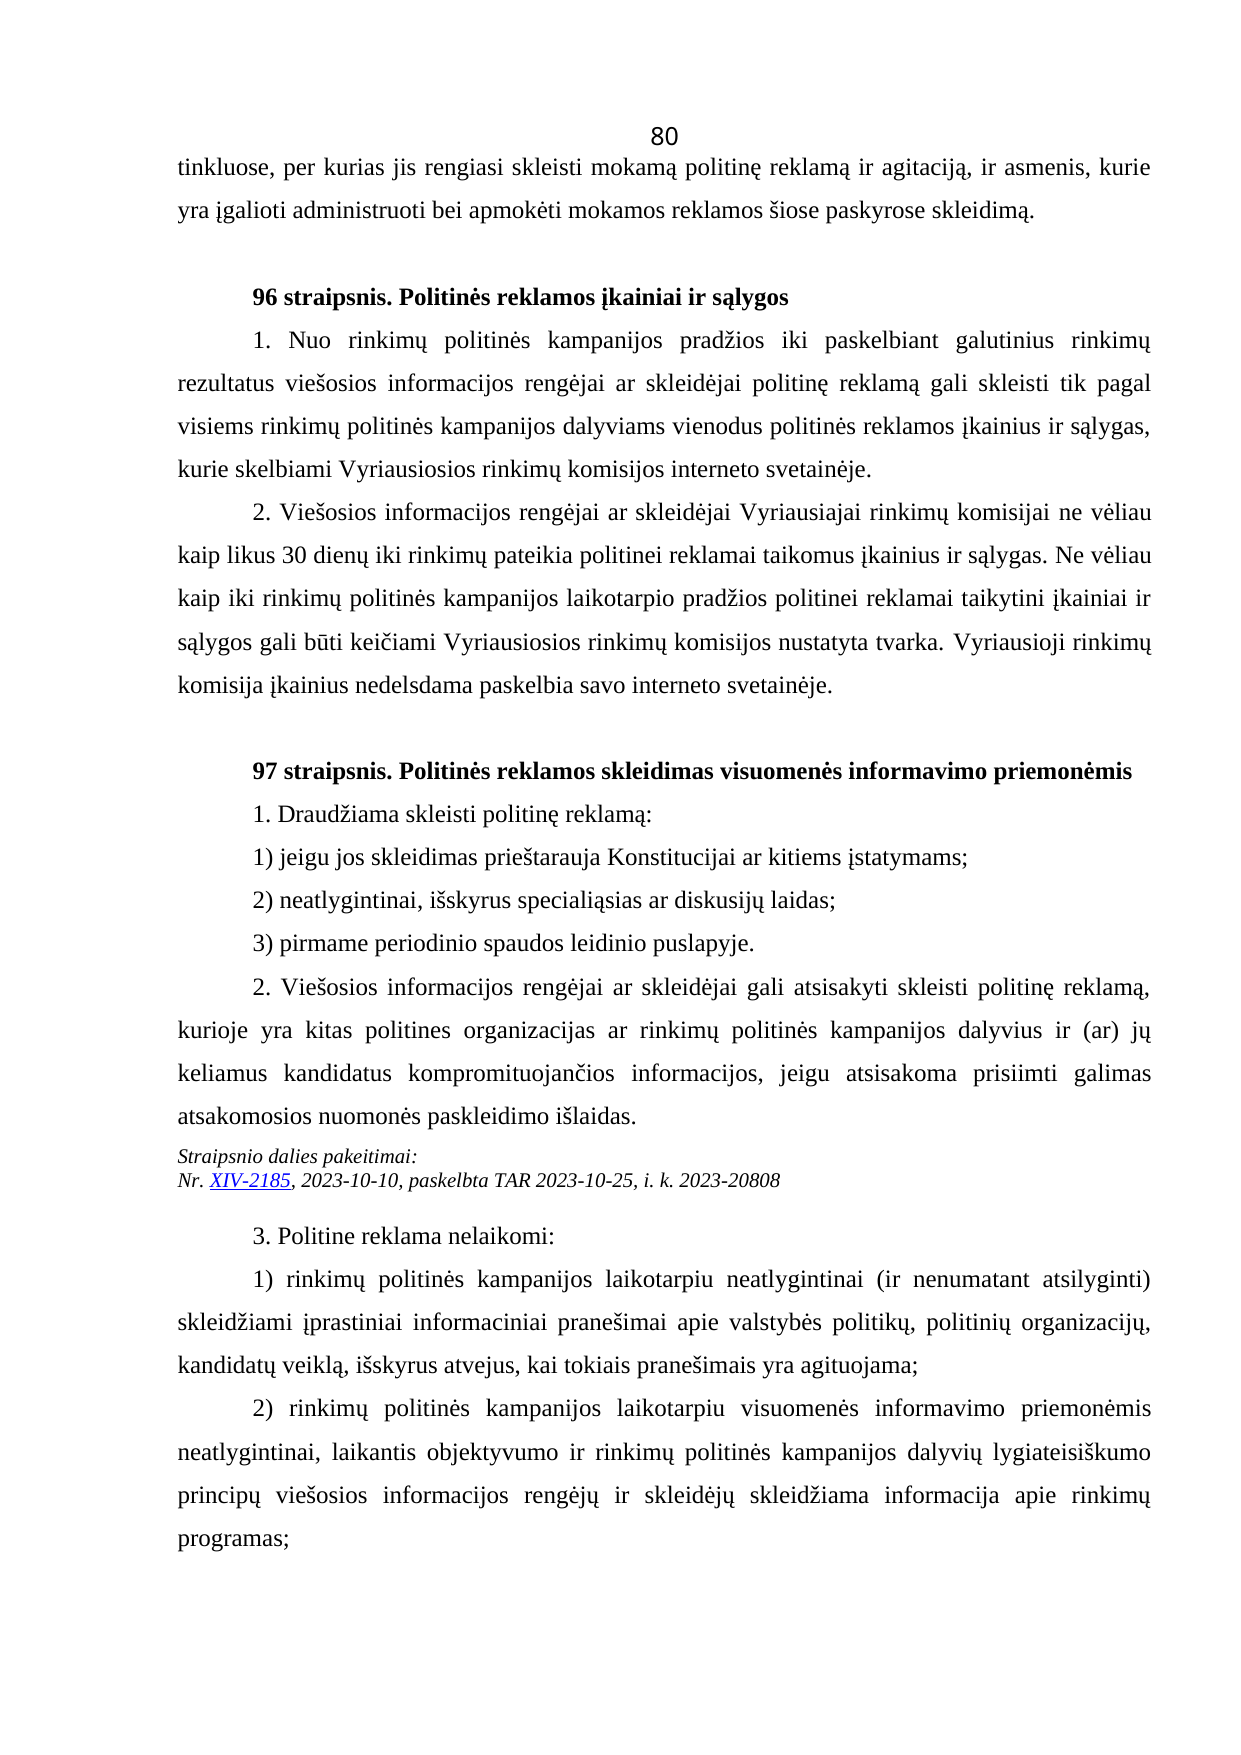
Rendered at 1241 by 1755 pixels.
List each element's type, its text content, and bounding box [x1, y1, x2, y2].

text tinkluose, per kurias jis rengiasi skleisti mokamą politinę reklamą ir agitaciją, ir asmenis, kurie yra įgalioti administruoti bei apmokėti mokamos reklamos šiose paskyrose skleidimą. [177, 152, 1152, 224]
text Nr. XIV-2185, 2023-10-10, paskelbta TAR 2023-10-25, i. k. 2023-20808 [177, 1168, 1152, 1192]
text 1) jeigu jos skleidimas prieštarauja Konstitucijai ar kitiems įstatymams; [177, 842, 1152, 871]
text 3) pirmame periodinio spaudos leidinio puslapyje. [177, 928, 1152, 957]
text 96 straipsnis. Politinės reklamos įkainiai ir sąlygos [177, 282, 1152, 310]
text 97 straipsnis. Politinės reklamos skleidimas visuomenės informavimo priemonėmis [177, 756, 1152, 785]
text 1. Nuo rinkimų politinės kampanijos pradžios iki paskelbiant galutinius rinkimų rezultatus viešosios informacijos rengėjai ar skleidėjai politinę reklamą gali skleisti tik pagal visiems rinkimų politinės kampanijos dalyviams vienodus politinės reklamos įkainius ir sąlygas, kurie skelbiami Vyriausiosios rinkimų komisijos interneto svetainėje. [177, 325, 1152, 483]
text 1. Draudžiama skleisti politinę reklamą: [177, 799, 1152, 828]
text 2. Viešosios informacijos rengėjai ar skleidėjai gali atsisakyti skleisti politinę reklamą, kurioje yra kitas politines organizacijas ar rinkimų politinės kampanijos dalyvius ir (ar) jų keliamus kandidatus kompromituojančios informacijos, jeigu atsisakoma prisiimti galimas atsakomosios nuomonės paskleidimo išlaidas. [177, 972, 1152, 1130]
text 2) rinkimų politinės kampanijos laikotarpiu visuomenės informavimo priemonėmis neatlygintinai, laikantis objektyvumo ir rinkimų politinės kampanijos dalyvių lygiateisiškumo principų viešosios informacijos rengėjų ir skleidėjų skleidžiama informacija apie rinkimų programas; [177, 1393, 1152, 1552]
text 2. Viešosios informacijos rengėjai ar skleidėjai Vyriausiajai rinkimų komisijai ne vėliau kaip likus 30 dienų iki rinkimų pateikia politinei reklamai taikomus įkainius ir sąlygas. Ne vėliau kaip iki rinkimų politinės kampanijos laikotarpio pradžios politinei reklamai taikytini įkainiai ir sąlygos gali būti keičiami Vyriausiosios rinkimų komisijos nustatyta tvarka. Vyriausioji rinkimų komisija įkainius nedelsdama paskelbia savo interneto svetainėje. [177, 497, 1152, 698]
text Straipsnio dalies pakeitimai: [177, 1144, 1152, 1168]
text 1) rinkimų politinės kampanijos laikotarpiu neatlygintinai (ir nenumatant atsilyginti) skleidžiami įprastiniai informaciniai pranešimai apie valstybės politikų, politinių organizacijų, kandidatų veiklą, išskyrus atvejus, kai tokiais pranešimais yra agituojama; [177, 1264, 1152, 1379]
text 3. Politine reklama nelaikomi: [177, 1221, 1152, 1250]
text 2) neatlygintinai, išskyrus specialiąsias ar diskusijų laidas; [177, 885, 1152, 914]
